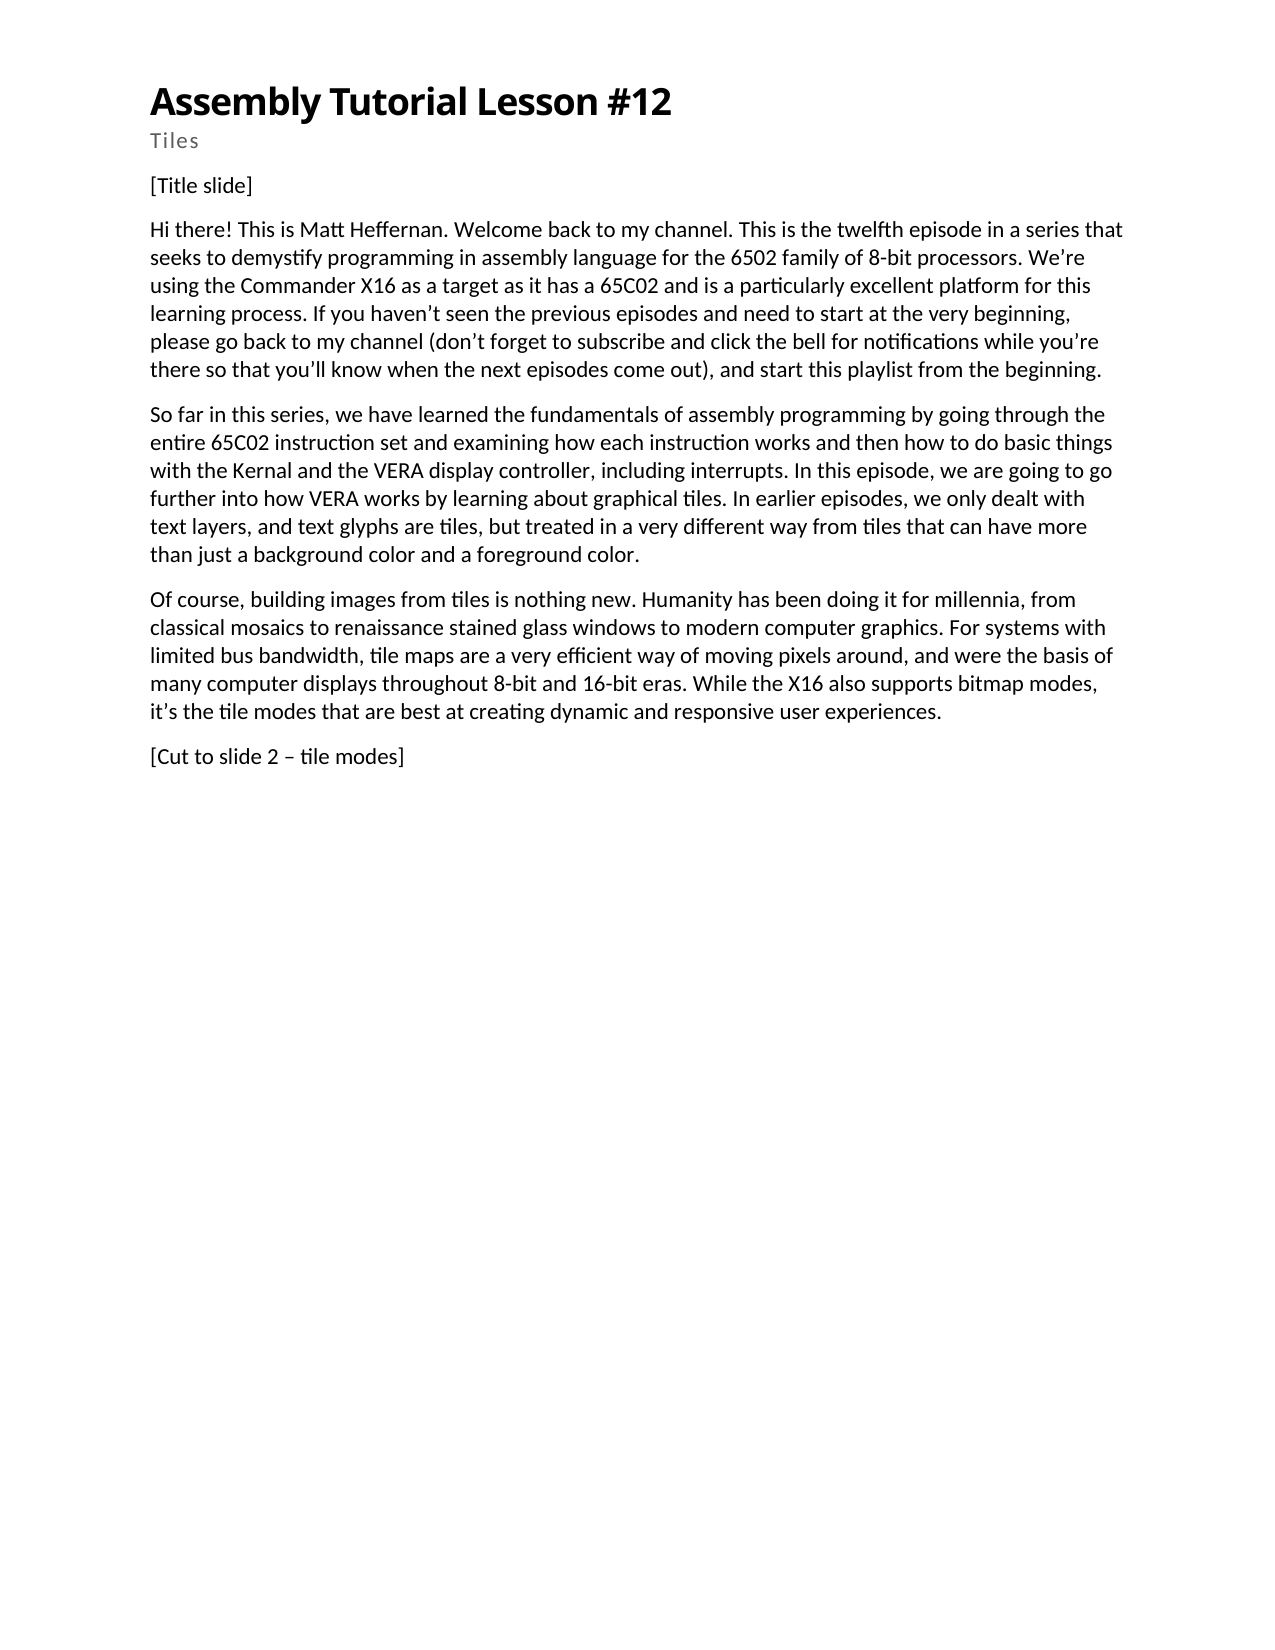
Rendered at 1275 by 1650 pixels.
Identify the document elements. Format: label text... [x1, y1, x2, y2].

subtitle Tiles [150, 126, 1125, 154]
title Assembly Tutorial Lesson #12 [150, 75, 1125, 126]
text [Title slide] [150, 171, 1125, 199]
text [Cut to slide 2 – tile modes] [150, 742, 1125, 770]
text Hi there! This is Matt Heffernan. Welcome back to my channel. This is the twelfth episode in a series that seeks to demystify programming in assembly language for the 6502 family of 8-bit processors. We’re using the Commander X16 as a target as it has a 65C02 and is a particularly excellent platform for this learning process. If you haven’t seen the previous episodes and need to start at the very beginning, please go back to my channel (don’t forget to subscribe and click the bell for notifications while you’re there so that you’ll know when the next episodes come out), and start this playlist from the beginning. [150, 215, 1125, 383]
text So far in this series, we have learned the fundamentals of assembly programming by going through the entire 65C02 instruction set and examining how each instruction works and then how to do basic things with the Kernal and the VERA display controller, including interrupts. In this episode, we are going to go further into how VERA works by learning about graphical tiles. In earlier episodes, we only dealt with text layers, and text glyphs are tiles, but treated in a very different way from tiles that can have more than just a background color and a foreground color. [150, 400, 1125, 568]
text Of course, building images from tiles is nothing new. Humanity has been doing it for millennia, from classical mosaics to renaissance stained glass windows to modern computer graphics. For systems with limited bus bandwidth, tile maps are a very efficient way of moving pixels around, and were the basis of many computer displays throughout 8-bit and 16-bit eras. While the X16 also supports bitmap modes, it’s the tile modes that are best at creating dynamic and responsive user experiences. [150, 585, 1125, 725]
